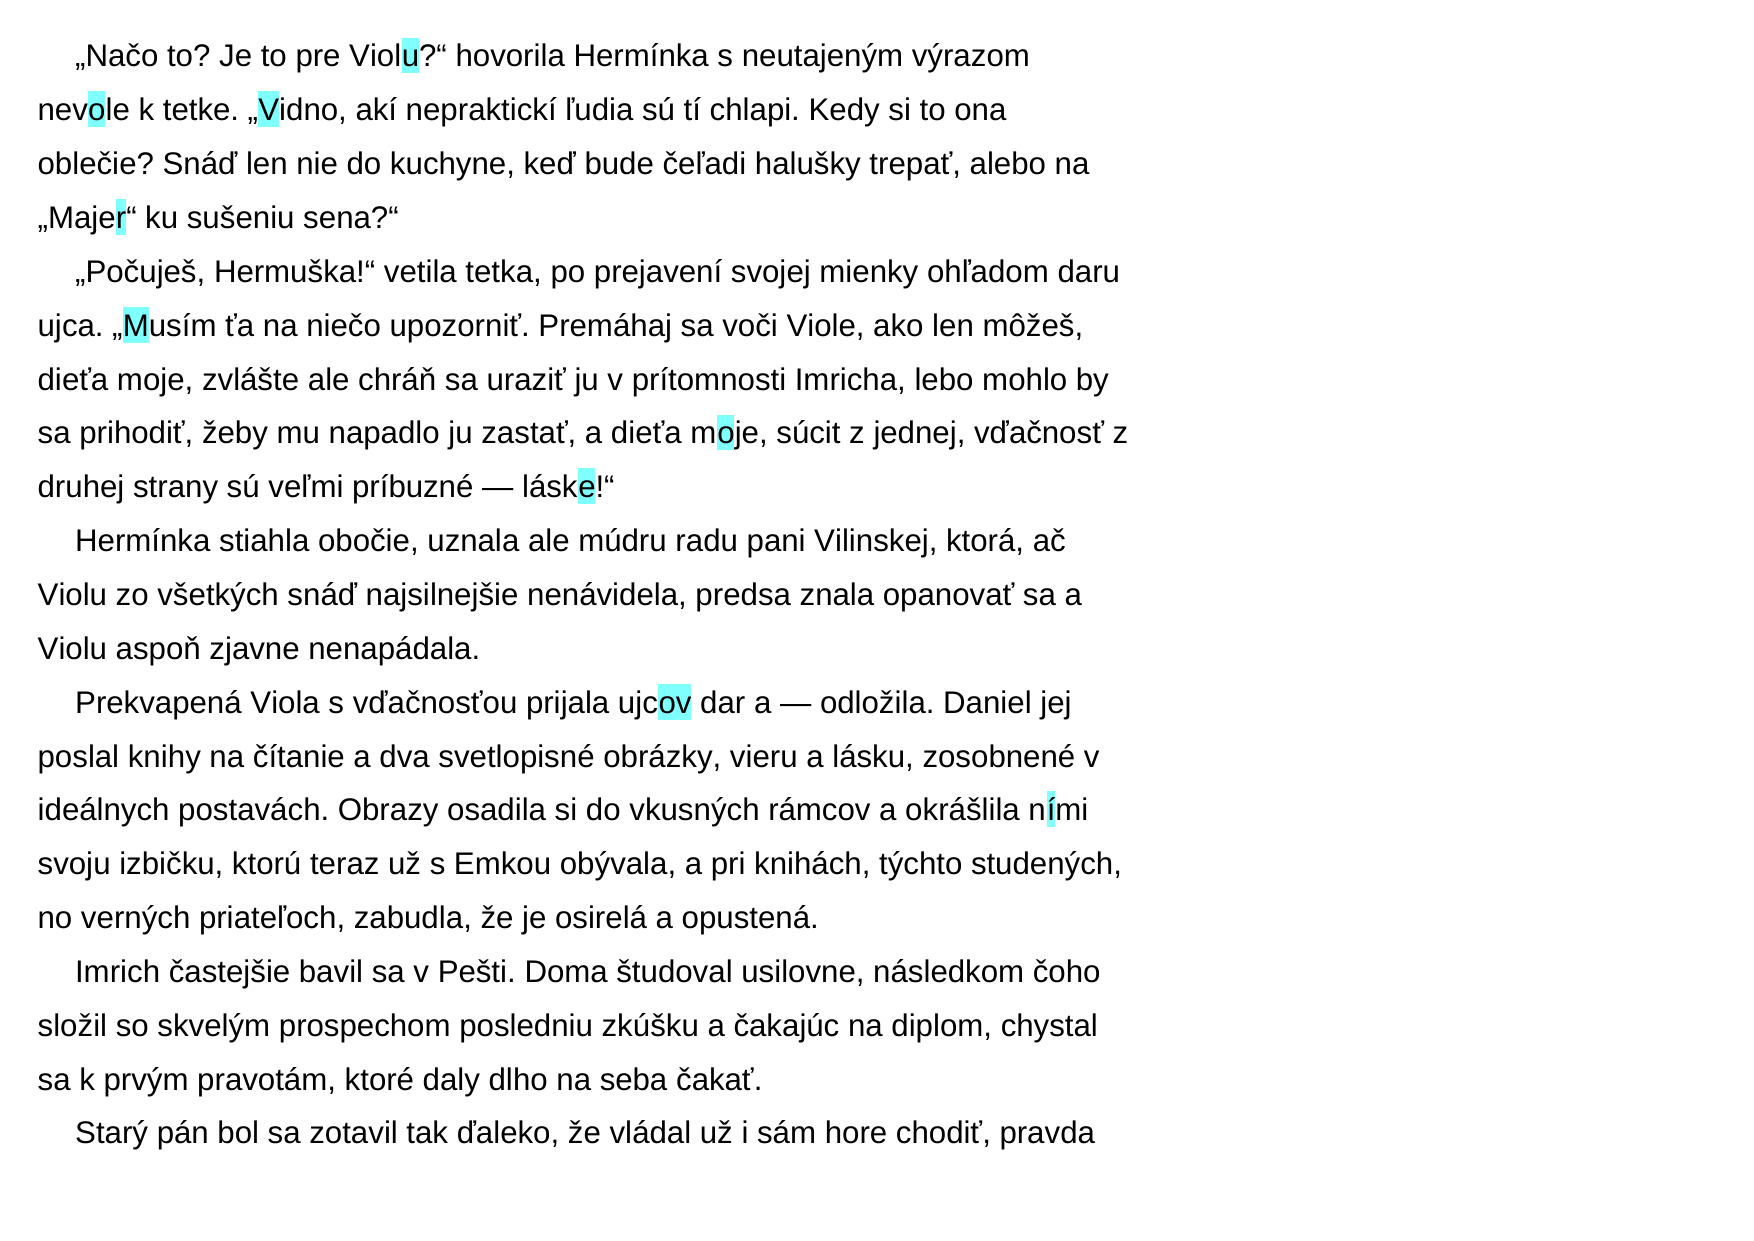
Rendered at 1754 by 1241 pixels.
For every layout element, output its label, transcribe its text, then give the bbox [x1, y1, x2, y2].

text Imrich častejšie bavil sa v Pešti. Doma študoval usilovne, následkom čoho složil so skvelým prospechom posledniu zkúšku a čakajúc na diplom, chystal sa k prvým pravotám, ktoré daly dlho na seba čakať. [37, 953, 1130, 1097]
text Starý pán bol sa zotavil tak ďaleko, že vládal už i sám hore chodiť, pravda [37, 1114, 1130, 1151]
text Prekvapená Viola s vďačnosťou prijala ujcov dar a — odložila. Daniel jej poslal knihy na čítanie a dva svetlopisné obrázky, vieru a lásku, zosobnené v ideálnych postavách. Obrazy osadila si do vkusných rámcov a okrášlila ními svoju izbičku, ktorú teraz už s Emkou obývala, a pri knihách, týchto studených, no verných priateľoch, zabudla, že je osirelá a opustená. [37, 684, 1130, 935]
text „Počuješ, Hermuška!“ vetila tetka, po prejavení svojej mienky ohľadom daru ujca. „Musím ťa na niečo upozorniť. Premáhaj sa voči Viole, ako len môžeš, dieťa moje, zvlášte ale chráň sa uraziť ju v prítomnosti Imricha, lebo mohlo by sa prihodiť, žeby mu napadlo ju zastať, a dieťa moje, súcit z jednej, vďačnosť z druhej strany sú veľmi príbuzné — láske!“ [37, 253, 1130, 504]
text Hermínka stiahla obočie, uznala ale múdru radu pani Vilinskej, ktorá, ač Violu zo všetkých snáď najsilnejšie nenávidela, predsa znala opanovať sa a Violu aspoň zjavne nenapádala. [37, 522, 1130, 666]
text „Načo to? Je to pre Violu?“ hovorila Hermínka s neutajeným výrazom nevole k tetke. „Vidno, akí nepraktickí ľudia sú tí chlapi. Kedy si to ona oblečie? Snáď len nie do kuchyne, keď bude čeľadi halušky trepať, alebo na „Majer“ ku sušeniu sena?“ [37, 37, 1130, 235]
